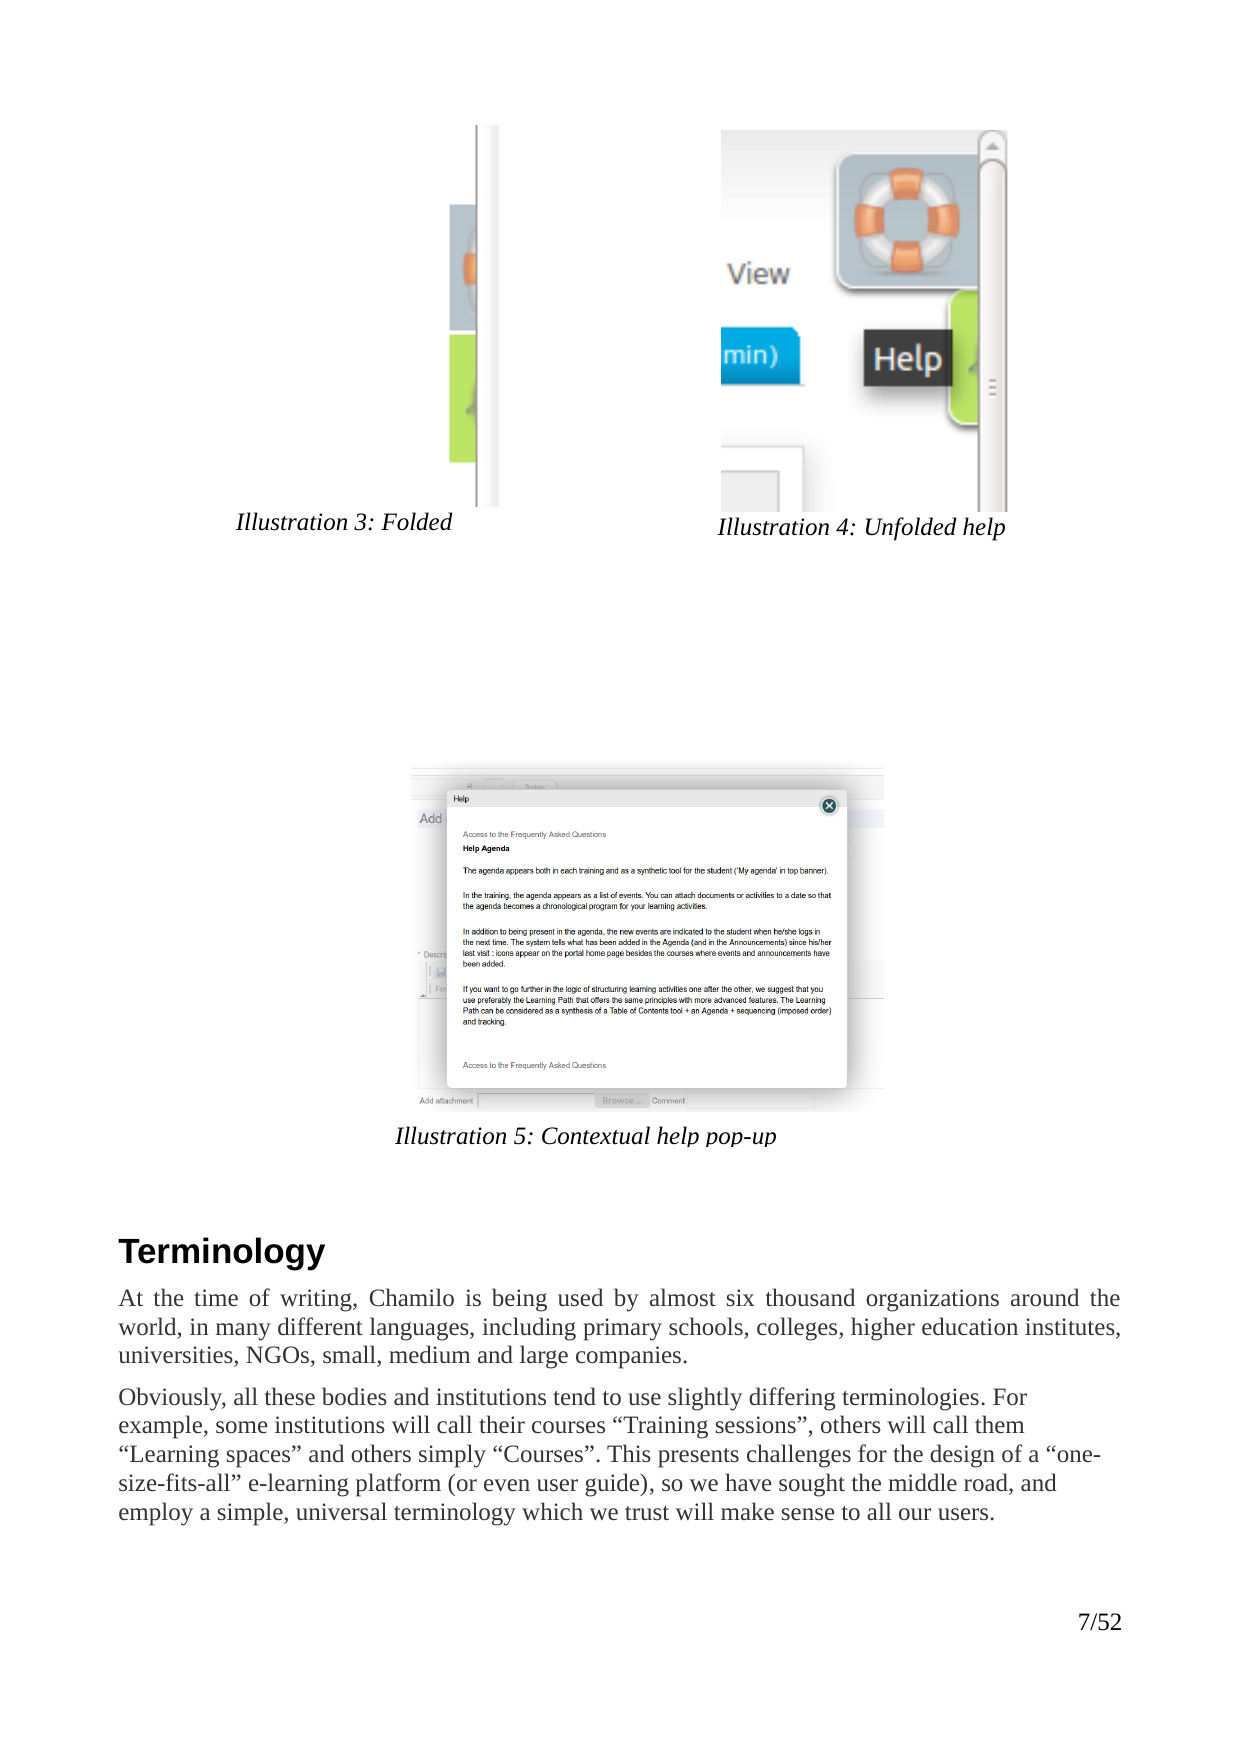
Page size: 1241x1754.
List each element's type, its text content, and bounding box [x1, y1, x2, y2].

text At the time of writing, Chamilo is being used by almost six thousand organizations around the world, in many different languages, including primary schools, colleges, higher education institutes, universities, NGOs, small, medium and large companies. [118, 1283, 1122, 1369]
picture [771, 346, 777, 368]
picture [411, 762, 884, 1112]
picture [721, 130, 1008, 512]
text Obviously, all these bodies and institutions tend to use slightly differing terminologies. For example, some institutions will call their courses “Training sessions”, others will call them “Learning spaces” and others simply “Courses”. This presents challenges for the design of a “one-size-fits-all” e-learning platform (or even user guide), so we have sought the middle road, and employ a simple, universal terminology which we trust will make sense to all our users. [118, 1382, 1122, 1525]
picture [748, 346, 752, 363]
text Illustration 5: Contextual help pop-up [395, 1121, 897, 1146]
picture [238, 125, 500, 507]
table_header [620, 118, 1122, 610]
table_header [118, 118, 620, 610]
picture [725, 350, 745, 363]
picture [755, 350, 767, 363]
subtitle Terminology [118, 1230, 1122, 1270]
